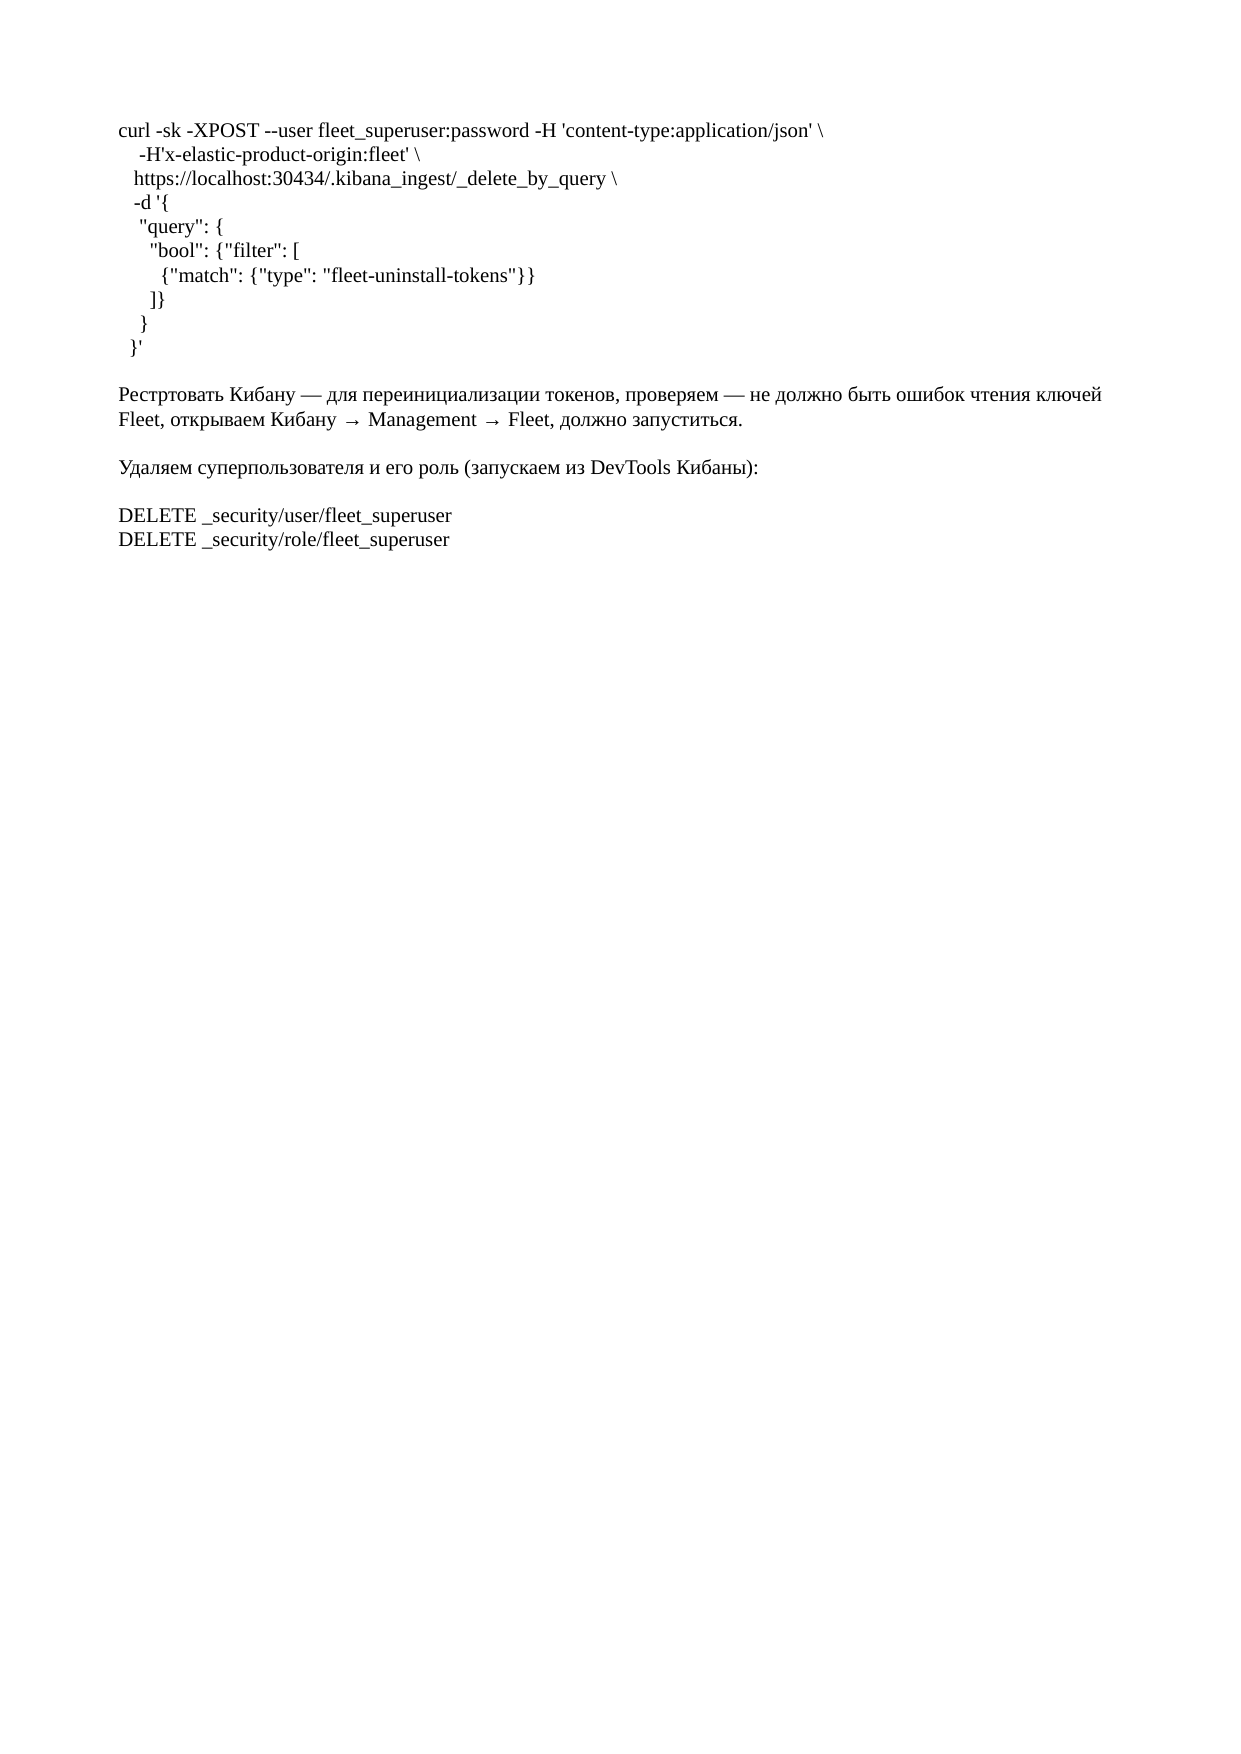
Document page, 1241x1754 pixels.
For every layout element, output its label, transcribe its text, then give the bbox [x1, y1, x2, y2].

text DELETE _security/role/fleet_superuser [118, 527, 1122, 551]
text } [118, 311, 1122, 335]
text DELETE _security/user/fleet_superuser [118, 503, 1122, 527]
text "bool": {"filter": [ [118, 238, 1122, 262]
text https://localhost:30434/.kibana_ingest/_delete_by_query \ [118, 166, 1122, 190]
text {"match": {"type": "fleet-uninstall-tokens"}} [118, 262, 1122, 287]
text }' [118, 335, 1122, 359]
text Рестртовать Кибану — для переинициализации токенов, проверяем — не должно быть ошибок чтения ключей Fleet, открываем Кибану → Management → Fleet, должно запуститься. [118, 382, 1122, 431]
text -H'x-elastic-product-origin:fleet' \ [118, 142, 1122, 166]
text curl -sk -XPOST --user fleet_superuser:password -H 'content-type:application/json' \ [118, 118, 1122, 142]
text ]} [118, 287, 1122, 311]
text "query": { [118, 214, 1122, 238]
text Удаляем суперпользователя и его роль (запускаем из DevTools Кибаны): [118, 454, 1122, 479]
text -d '{ [118, 190, 1122, 214]
